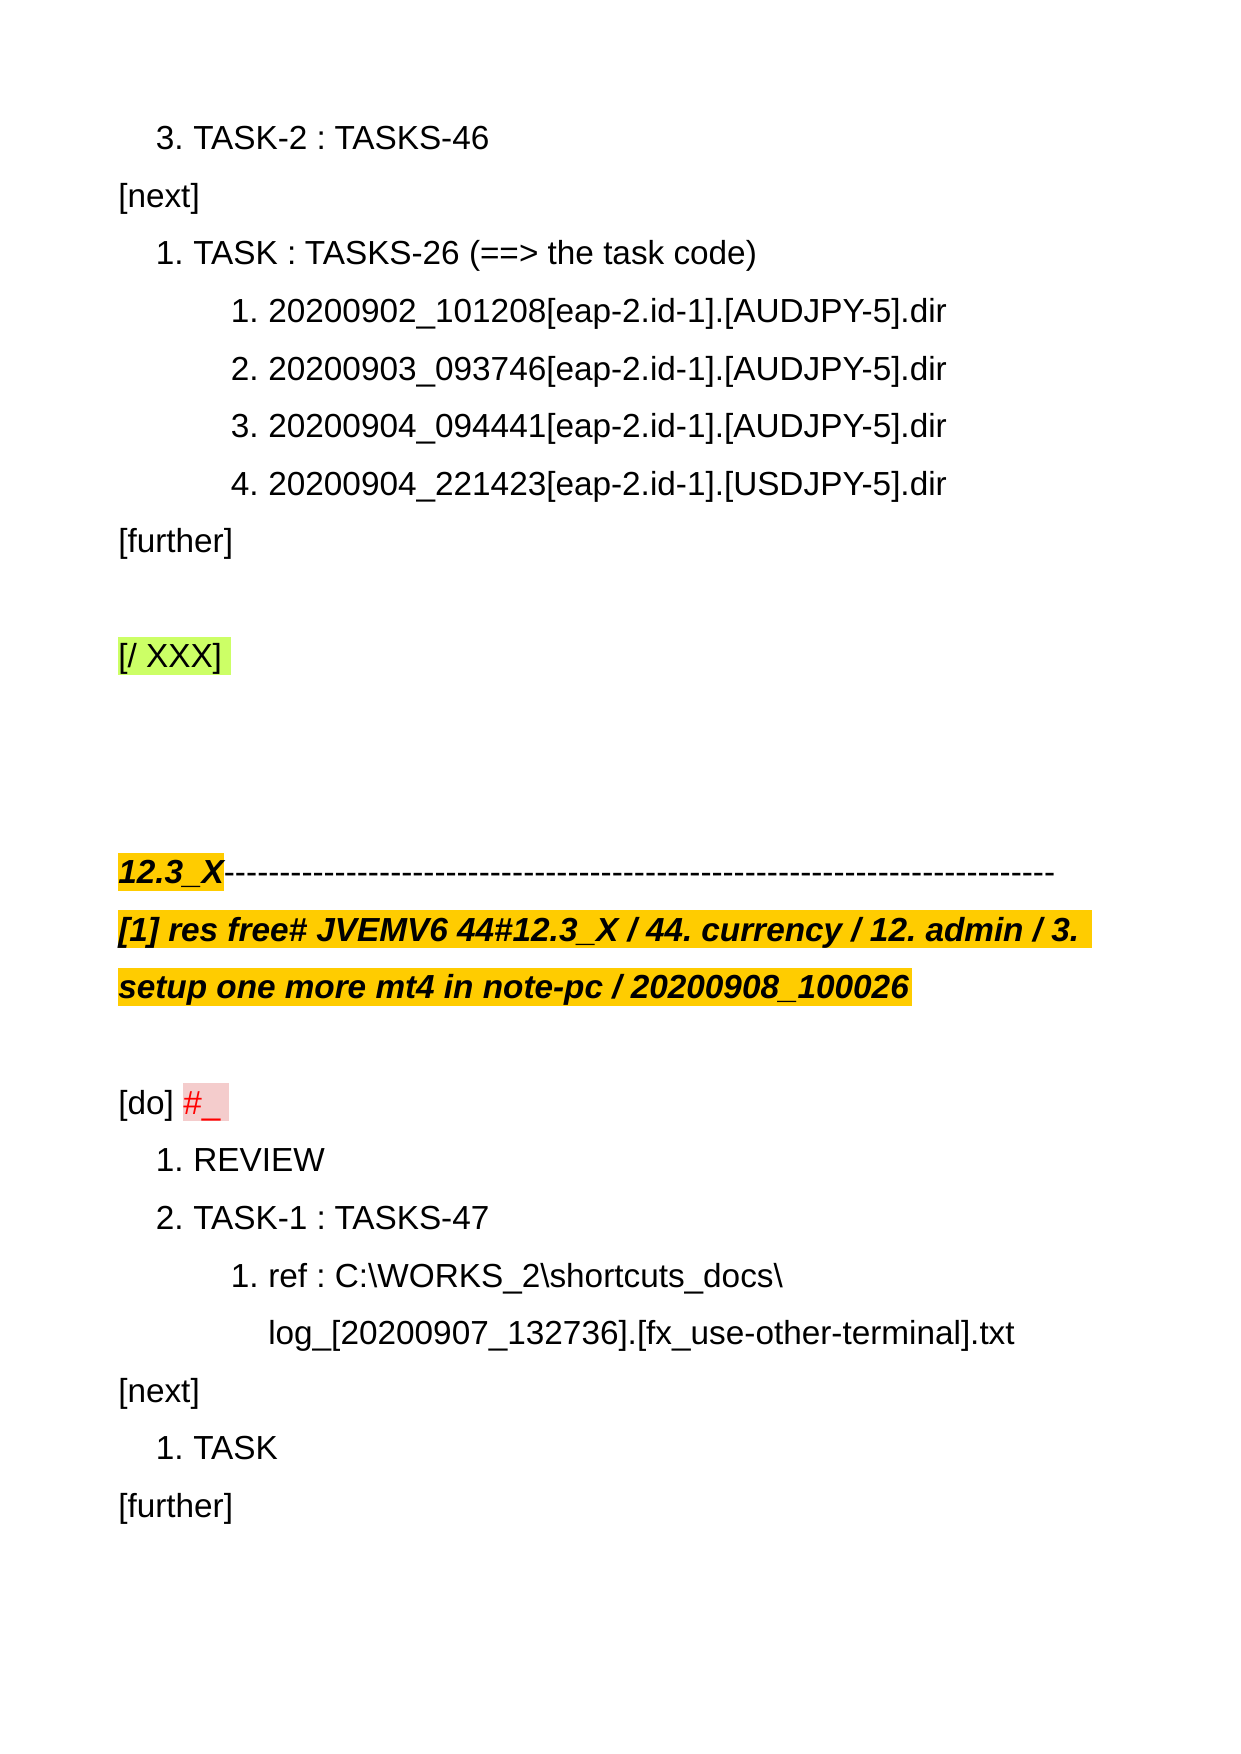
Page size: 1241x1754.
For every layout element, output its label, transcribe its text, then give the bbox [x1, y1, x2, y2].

text 12.3_X--------------------------------------------------------------------------- [118, 852, 1122, 891]
list 20200904_094441[eap-2.id-1].[AUDJPY-5].dir [231, 406, 1122, 444]
text [further] [118, 1486, 1122, 1524]
list 20200903_093746[eap-2.id-1].[AUDJPY-5].dir [231, 348, 1122, 387]
text [next] [118, 176, 1122, 214]
list TASK [156, 1428, 1122, 1467]
text [next] [118, 1371, 1122, 1409]
list TASK : TASKS-26 (==> the task code) [156, 233, 1122, 272]
list TASK-1 : TASKS-47 [156, 1198, 1122, 1236]
list TASK-2 : TASKS-46 [156, 118, 1122, 157]
text [1] res free# JVEMV6 44#12.3_X / 44. currency / 12. admin / 3. setup one more mt4 in note-pc / 20200908_100026 [118, 910, 1122, 1006]
text [further] [118, 521, 1122, 560]
list 20200902_101208[eap-2.id-1].[AUDJPY-5].dir [231, 291, 1122, 329]
text [do] #_ [118, 1083, 1122, 1121]
list ref : C:\WORKS_2\shortcuts_docs\log_[20200907_132736].[fx_use-other-terminal].txt [231, 1256, 1122, 1352]
list 20200904_221423[eap-2.id-1].[USDJPY-5].dir [231, 464, 1122, 502]
list REVIEW [156, 1140, 1122, 1179]
text [/ XXX] [118, 579, 1122, 675]
